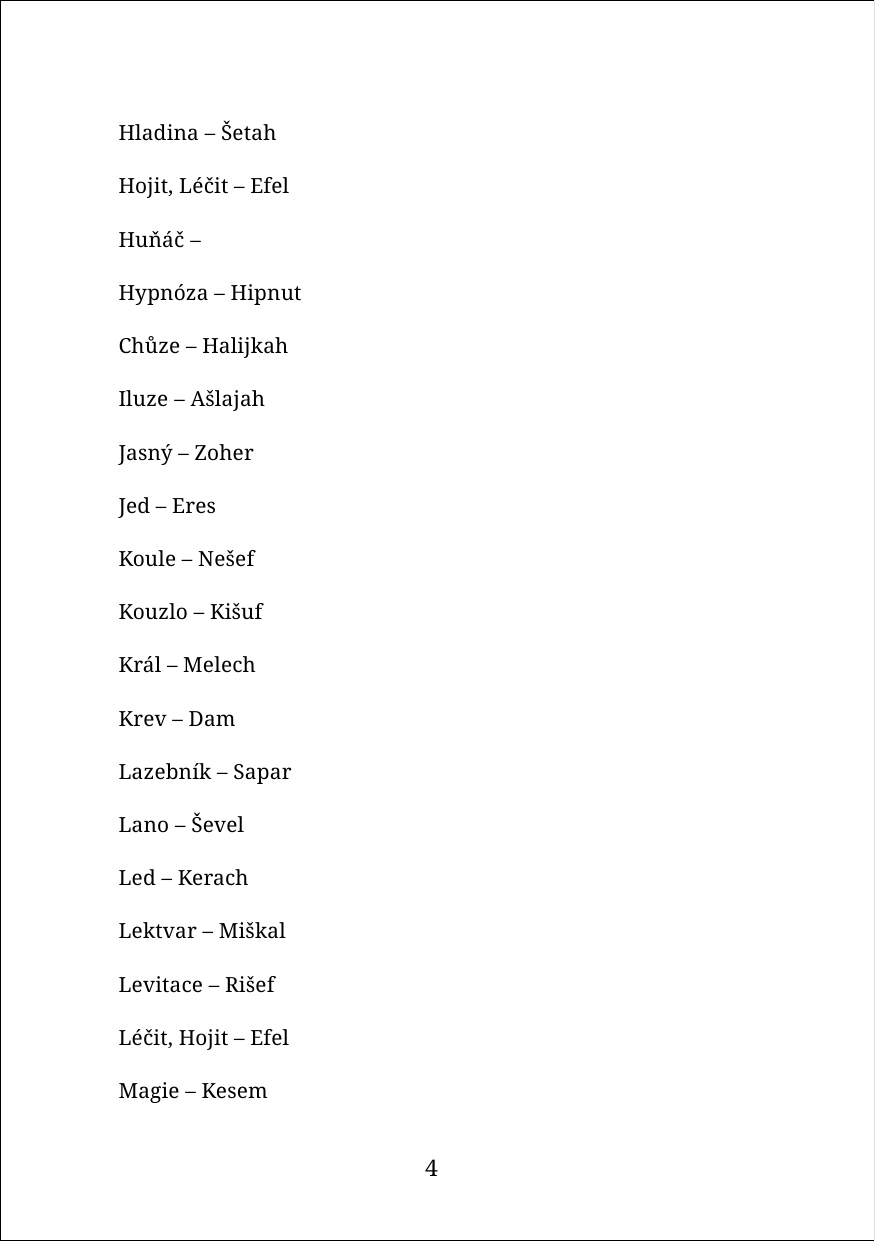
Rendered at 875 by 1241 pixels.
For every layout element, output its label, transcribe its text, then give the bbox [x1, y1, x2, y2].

text Léčit, Hojit – Efel [118, 1023, 756, 1052]
text Hojit, Léčit – Efel [118, 171, 756, 200]
text Led – Kerach [118, 863, 756, 892]
text Magie – Kesem [118, 1076, 756, 1105]
text Král – Melech [118, 651, 756, 679]
text Jed – Eres [118, 491, 756, 519]
text Kouzlo – Kišuf [118, 597, 756, 626]
text Krev – Dam [118, 704, 756, 732]
text Lektvar – Miškal [118, 917, 756, 945]
text Koule – Nešef [118, 544, 756, 572]
text Lazebník – Sapar [118, 757, 756, 785]
text Iluze – Ašlajah [118, 384, 756, 413]
text Lano – Ševel [118, 810, 756, 839]
text Levitace – Rišef [118, 970, 756, 998]
text Hypnóza – Hipnut [118, 278, 756, 306]
text Hladina – Šetah [118, 118, 756, 147]
text Huňáč – [118, 225, 756, 253]
text Chůze – Halijkah [118, 331, 756, 359]
text Jasný – Zoher [118, 438, 756, 466]
